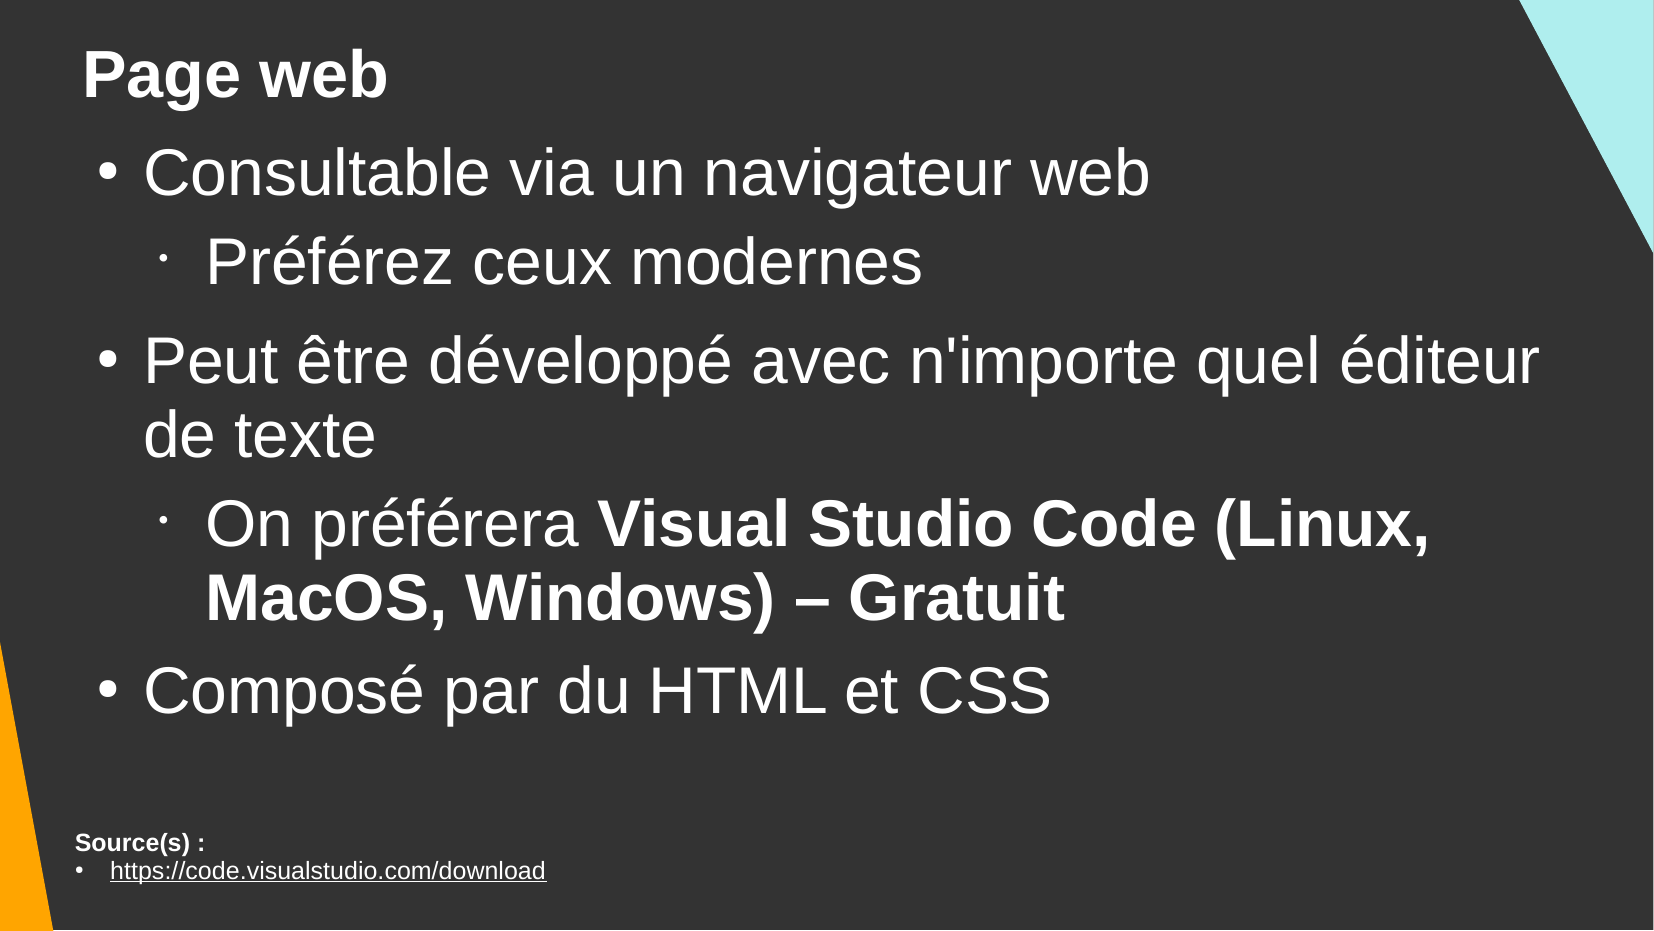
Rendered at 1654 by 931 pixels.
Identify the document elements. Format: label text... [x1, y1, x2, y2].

title Page web [82, 36, 1571, 114]
text_box [0, 642, 54, 931]
text_box Source(s) : https://code.visualstudio.com/download [59, 821, 1546, 921]
text_box [1519, 0, 1654, 255]
list Consultable via un navigateur web Préférez ceux modernes Peut être développé avec n'importe quel éditeur de texte On préférera Visual Studio Code (Linux, MacOS, Windows) – Gratuit Composé par du HTML et CSS [80, 135, 1569, 733]
